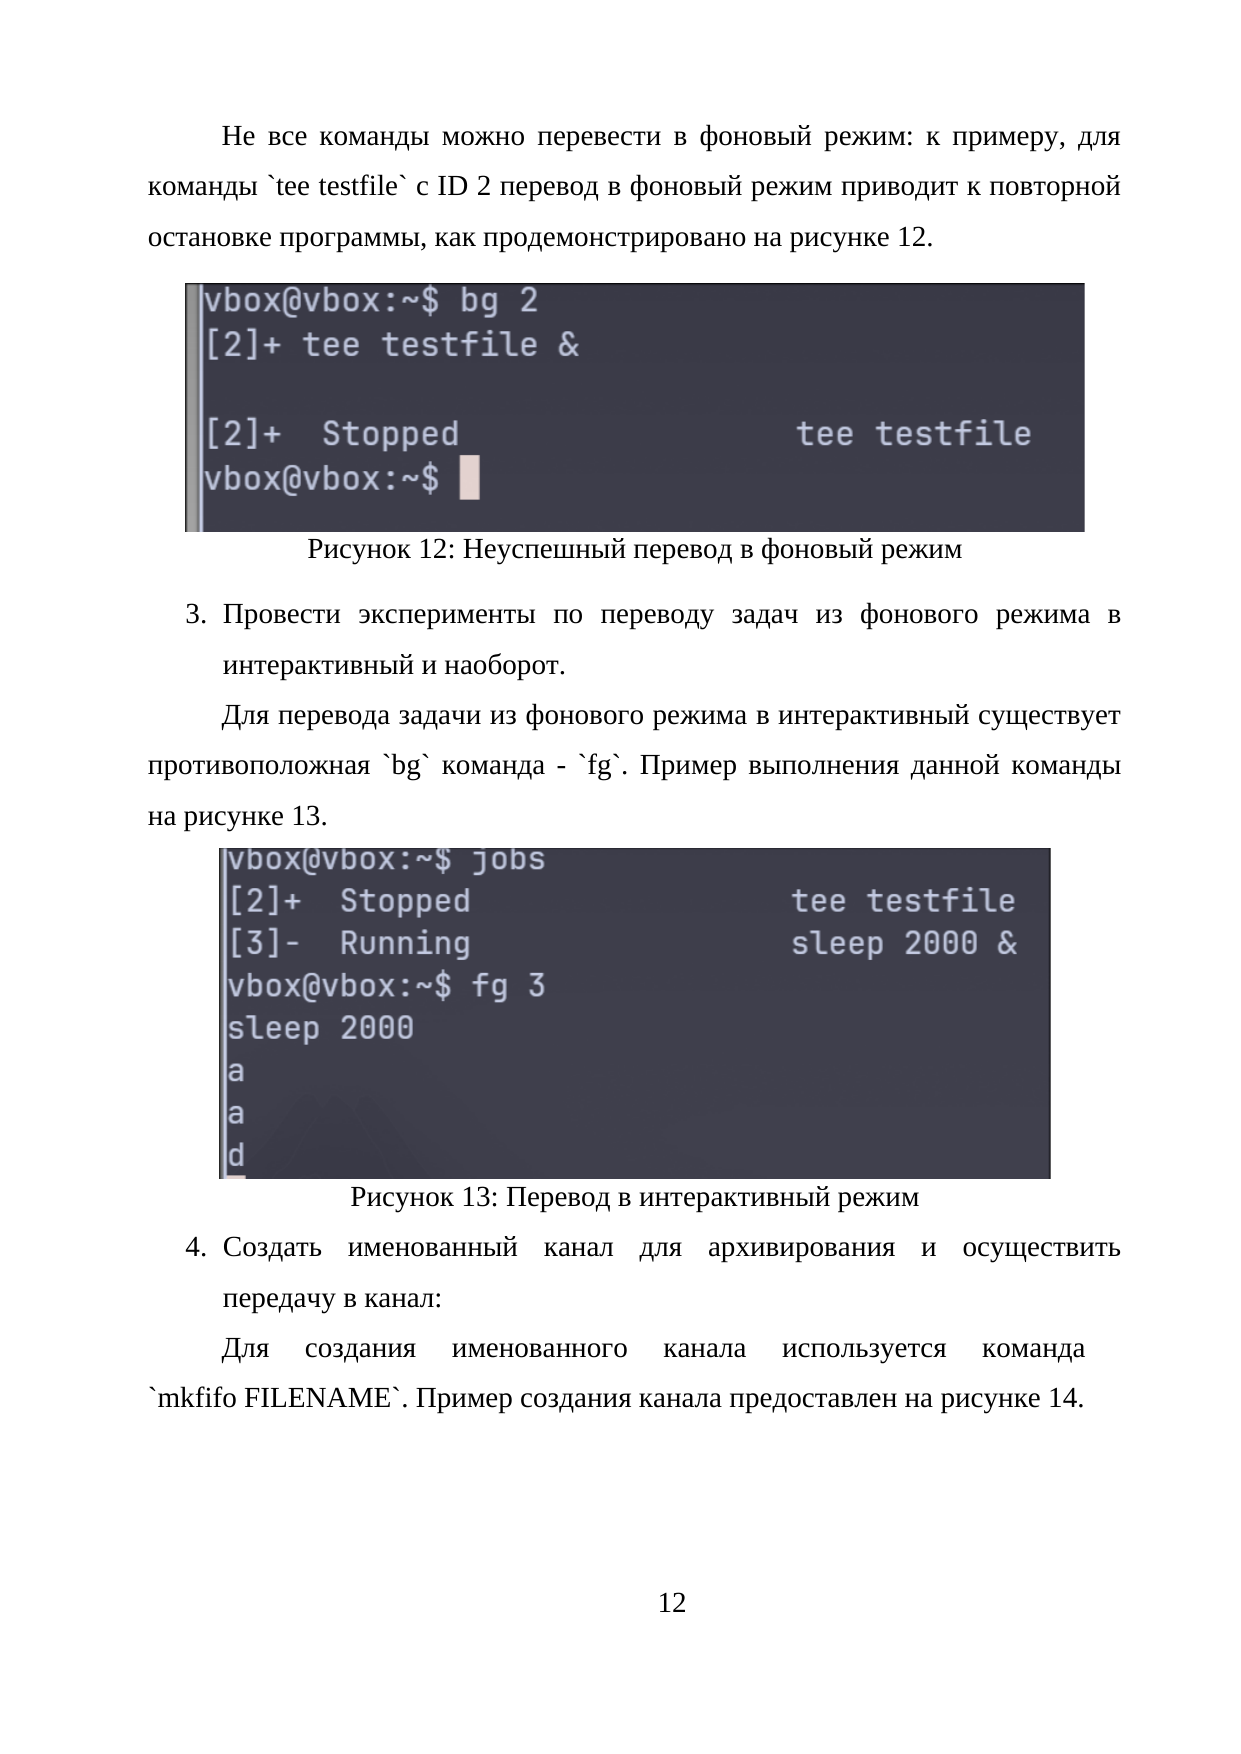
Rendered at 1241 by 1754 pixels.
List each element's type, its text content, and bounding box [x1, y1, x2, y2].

text Рисунок 12: Неуспешный перевод в фоновый режим [185, 532, 1085, 565]
list Провести эксперименты по переводу задач из фонового режима в интерактивный и наоборот. [185, 596, 1122, 680]
text Не все команды можно перевести в фоновый режим: к примеру, для команды `tee testfile` с ID 2 перевод в фоновый режим приводит к повторной остановке программы, как продемонстрировано на рисунке 12. [148, 118, 1122, 252]
text Для создания именованного канала используется команда `mkfifo FILENAME`. Пример создания канала предоставлен на рисунке 14. [148, 1330, 1122, 1414]
picture [219, 848, 1051, 1179]
list Создать именованный канал для архивирования и осуществить передачу в канал: [185, 1229, 1122, 1313]
text Рисунок 13: Перевод в интерактивный режим [219, 1179, 1051, 1213]
text Для перевода задачи из фонового режима в интерактивный существует противоположная `bg` команда - `fg`. Пример выполнения данной команды на рисунке 13. [148, 697, 1122, 831]
picture [185, 283, 1085, 532]
